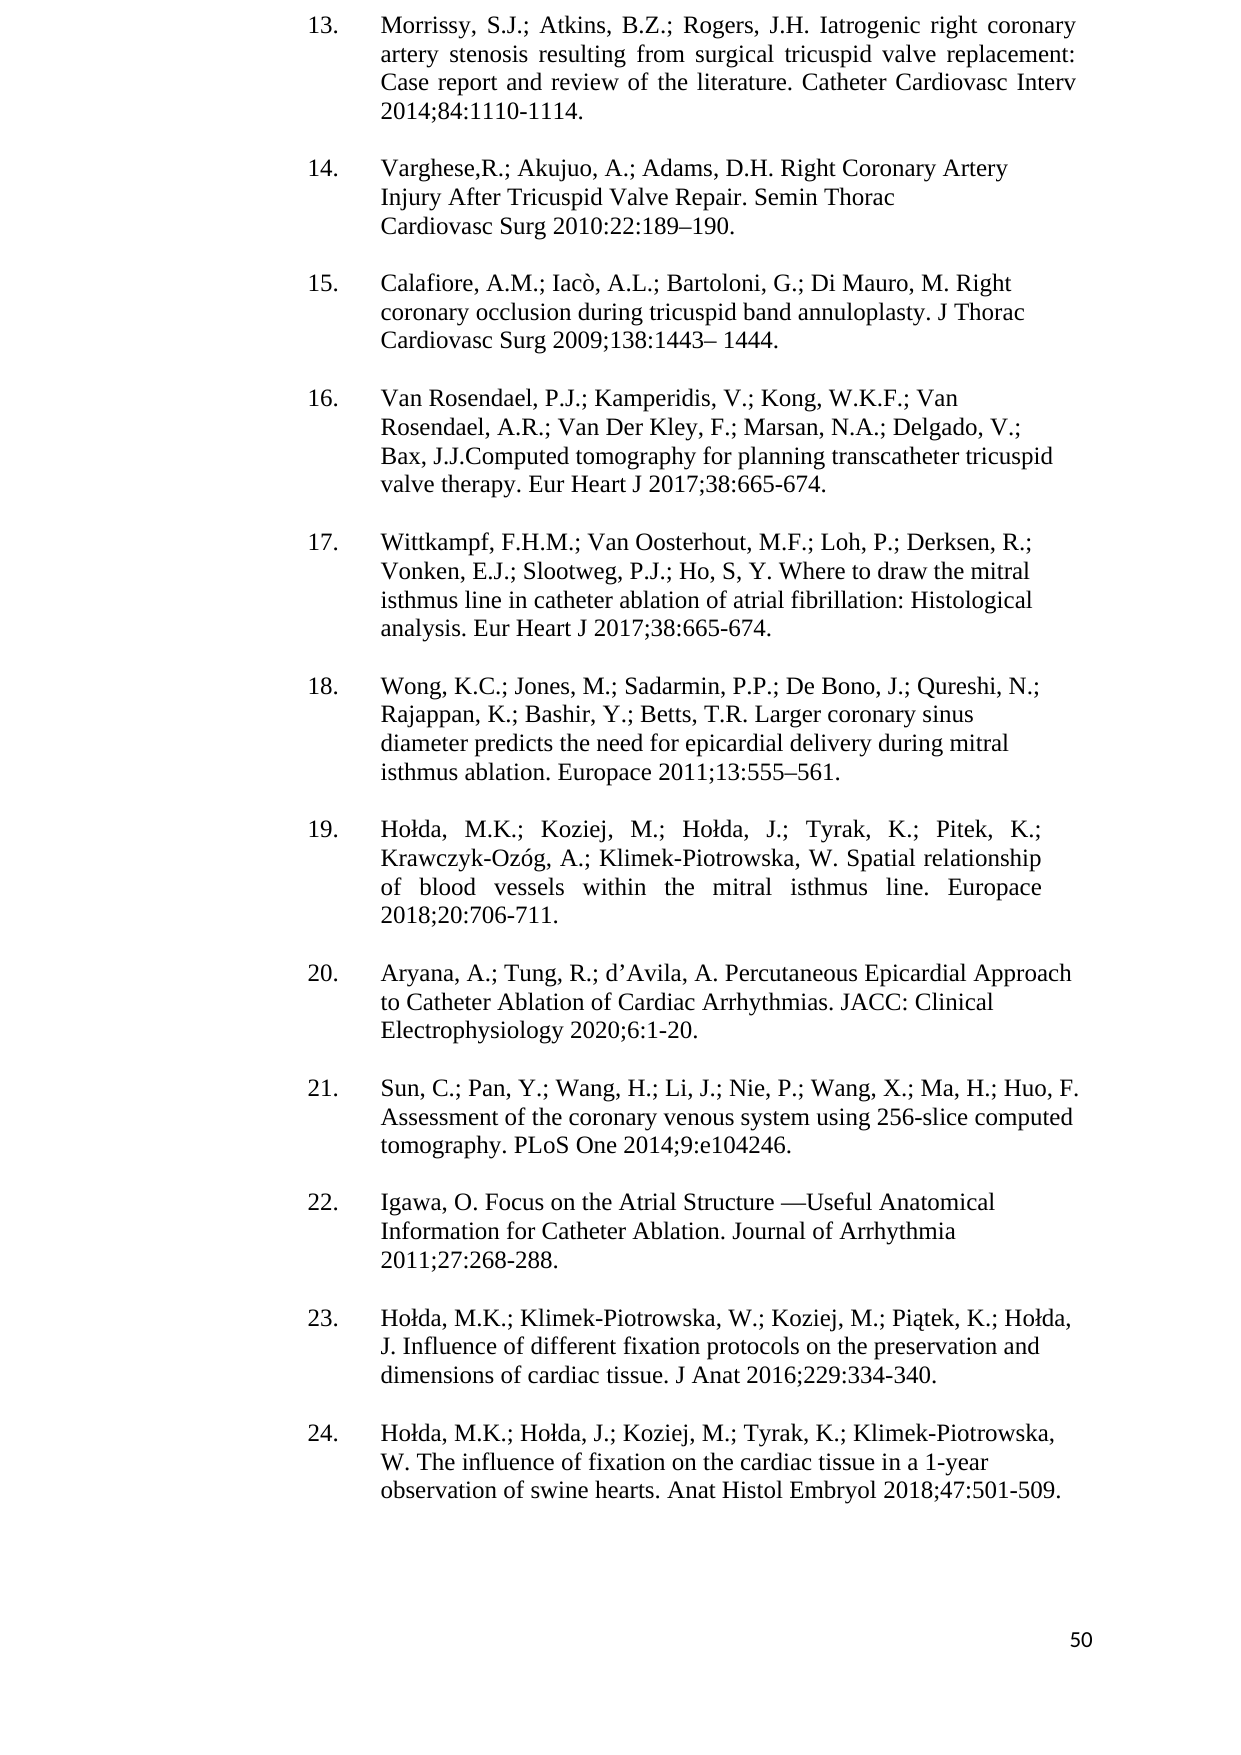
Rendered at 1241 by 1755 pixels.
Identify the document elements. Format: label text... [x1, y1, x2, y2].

list Hołda, M.K.; Hołda, J.; Koziej, M.; Tyrak, K.; Klimek-Piotrowska, W. The influence of fixation on the cardiac tissue in a 1-year observation of swine hearts. Anat Histol Embryol 2018;47:501-509. [307, 1418, 1072, 1504]
list Calafiore, A.M.; Iacò, A.L.; Bartoloni, G.; Di Mauro, M. Right coronary occlusion during tricuspid band annuloplasty. J Thorac Cardiovasc Surg 2009;138:1443– 1444. [307, 268, 1086, 354]
list Hołda, M.K.; Koziej, M.; Hołda, J.; Tyrak, K.; Pitek, K.; Krawczyk-Ozóg, A.; Klimek-Piotrowska, W. Spatial relationship of blood vessels within the mitral isthmus line. Europace 2018;20:706-711. [307, 814, 1042, 929]
list Morrissy, S.J.; Atkins, B.Z.; Rogers, J.H. Iatrogenic right coronary artery stenosis resulting from surgical tricuspid valve replacement: Case report and review of the literature. Catheter Cardiovasc Interv 2014;84:1110-1114. [307, 10, 1076, 125]
list Wittkampf, F.H.M.; Van Oosterhout, M.F.; Loh, P.; Derksen, R.; Vonken, E.J.; Slootweg, P.J.; Ho, S, Y. Where to draw the mitral isthmus line in catheter ablation of atrial fibrillation: Histological analysis. Eur Heart J 2017;38:665-674. [307, 527, 1092, 642]
list Aryana, A.; Tung, R.; d’Avila, A. Percutaneous Epicardial Approach to Catheter Ablation of Cardiac Arrhythmias. JACC: Clinical Electrophysiology 2020;6:1-20. [307, 958, 1080, 1044]
list Wong, K.C.; Jones, M.; Sadarmin, P.P.; De Bono, J.; Qureshi, N.; Rajappan, K.; Bashir, Y.; Betts, T.R. Larger coronary sinus diameter predicts the need for epicardial delivery during mitral isthmus ablation. Europace 2011;13:555–561. [307, 671, 1062, 786]
list Hołda, M.K.; Klimek-Piotrowska, W.; Koziej, M.; Piątek, K.; Hołda, J. Influence of different fixation protocols on the preservation and dimensions of cardiac tissue. J Anat 2016;229:334-340. [307, 1303, 1089, 1389]
list Varghese,R.; Akujuo, A.; Adams, D.H. Right Coronary Artery Injury After Tricuspid Valve Repair. Semin Thorac Cardiovasc Surg 2010:22:189–190. [307, 153, 1012, 240]
list Igawa, O. Focus on the Atrial Structure —Useful Anatomical Information for Catheter Ablation. Journal of Arrhythmia 2011;27:268-288. [307, 1187, 1035, 1274]
list Sun, C.; Pan, Y.; Wang, H.; Li, J.; Nie, P.; Wang, X.; Ma, H.; Huo, F. Assessment of the coronary venous system using 256-slice computed tomography. PLoS One 2014;9:e104246. [307, 1073, 1082, 1159]
list Van Rosendael, P.J.; Kamperidis, V.; Kong, W.K.F.; Van Rosendael, A.R.; Van Der Kley, F.; Marsan, N.A.; Delgado, V.; Bax, J.J.Computed tomography for planning transcatheter tricuspid valve therapy. Eur Heart J 2017;38:665-674. [307, 383, 1060, 498]
